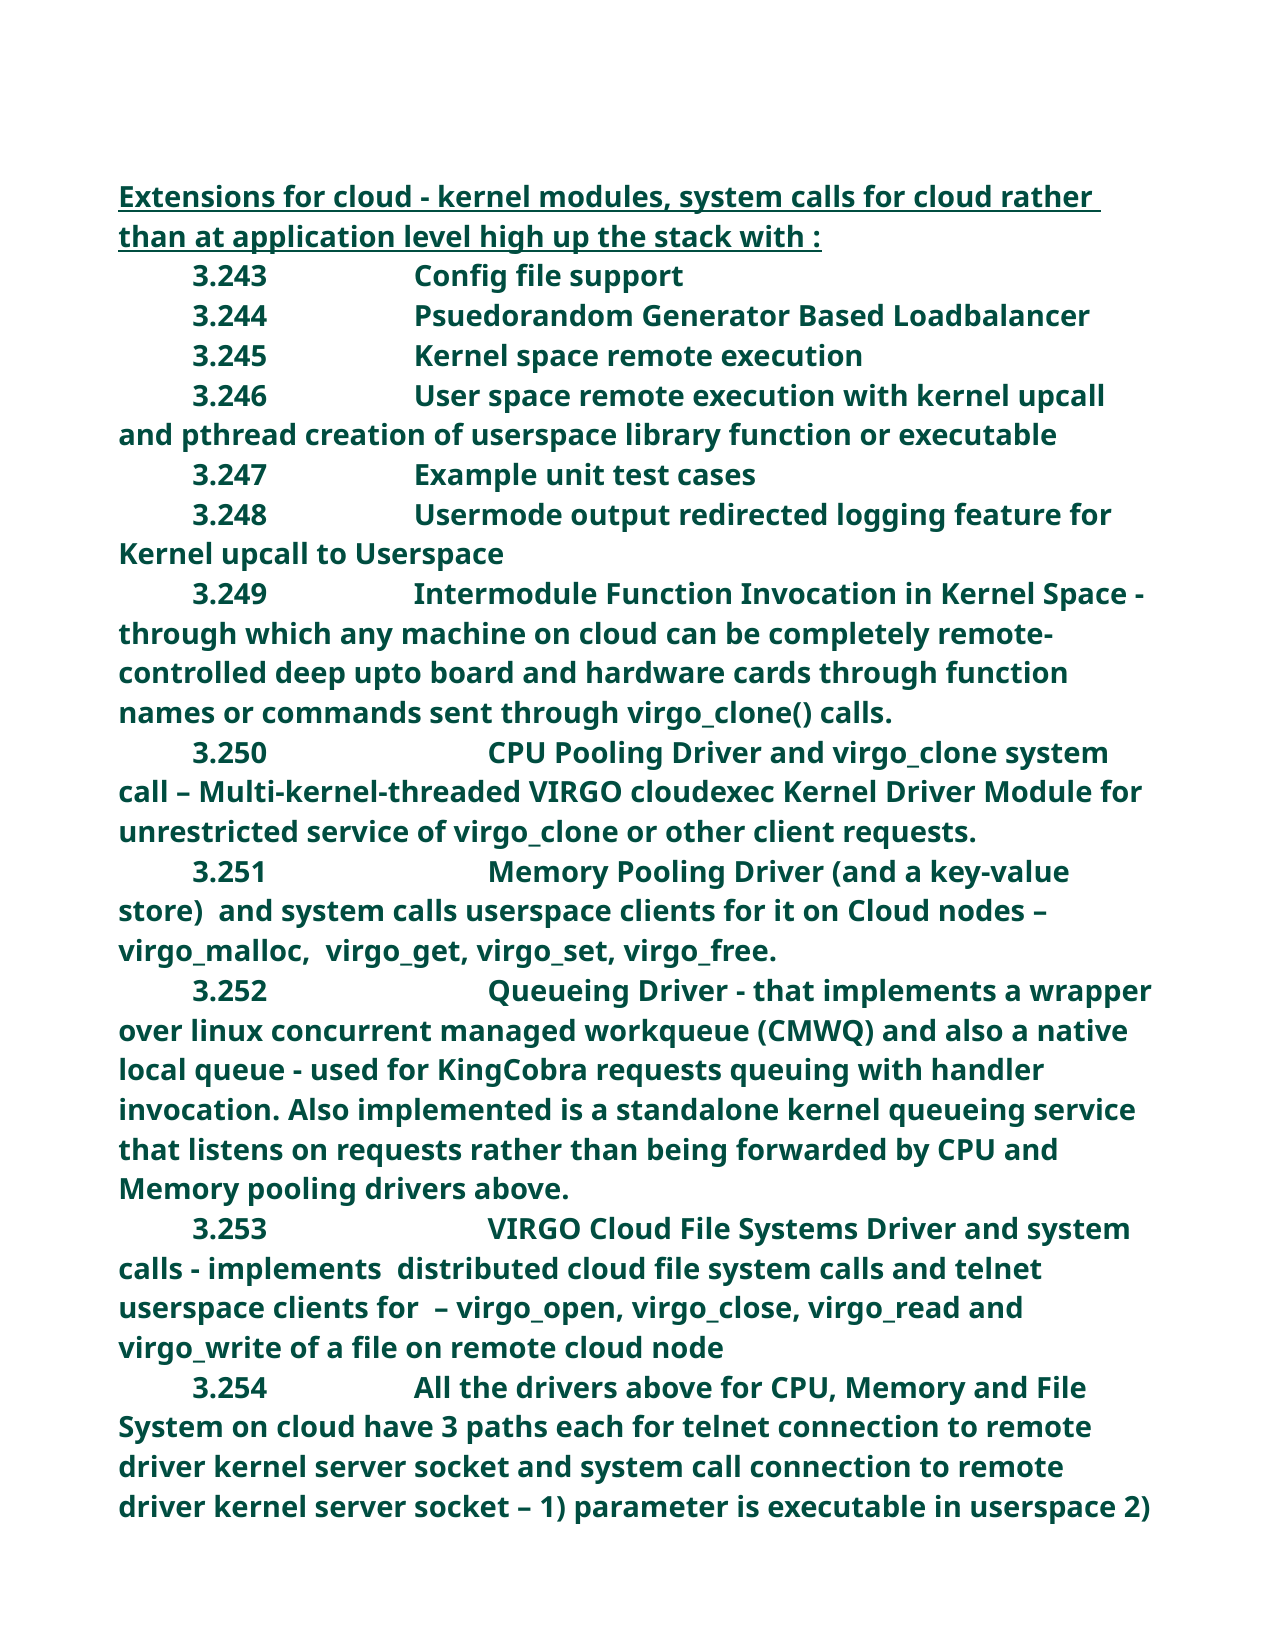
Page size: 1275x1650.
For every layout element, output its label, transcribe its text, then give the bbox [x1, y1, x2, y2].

text 3.251 Memory Pooling Driver (and a key-value store) and system calls userspace clients for it on Cloud nodes – virgo_malloc, virgo_get, virgo_set, virgo_free. [118, 851, 1157, 970]
text 3.248 Usermode output redirected logging feature for Kernel upcall to Userspace [118, 494, 1157, 573]
text 3.249 Intermodule Function Invocation in Kernel Space - through which any machine on cloud can be completely remote-controlled deep upto board and hardware cards through function names or commands sent through virgo_clone() calls. [118, 573, 1157, 732]
text 3.250 CPU Pooling Driver and virgo_clone system call – Multi-kernel-threaded VIRGO cloudexec Kernel Driver Module for unrestricted service of virgo_clone or other client requests. [118, 732, 1157, 851]
text 3.245 Kernel space remote execution [118, 335, 1157, 375]
text 3.254 All the drivers above for CPU, Memory and File System on cloud have 3 paths each for telnet connection to remote driver kernel server socket and system call connection to remote driver kernel server socket – 1) parameter is executable in userspace 2) [118, 1367, 1157, 1526]
text 3.252 Queueing Driver - that implements a wrapper over linux concurrent managed workqueue (CMWQ) and also a native local queue - used for KingCobra requests queuing with handler invocation. Also implemented is a standalone kernel queueing service that listens on requests rather than being forwarded by CPU and Memory pooling drivers above. [118, 970, 1157, 1208]
text 3.243 Config file support [118, 256, 1157, 295]
text 3.253 VIRGO Cloud File Systems Driver and system calls - implements distributed cloud file system calls and telnet userspace clients for – virgo_open, virgo_close, virgo_read and virgo_write of a file on remote cloud node [118, 1208, 1157, 1367]
text 3.244 Psuedorandom Generator Based Loadbalancer [118, 295, 1157, 335]
text Extensions for cloud - kernel modules, system calls for cloud rather than at application level high up the stack with : [118, 176, 1157, 256]
text 3.246 User space remote execution with kernel upcall and pthread creation of userspace library function or executable [118, 375, 1157, 454]
text 3.247 Example unit test cases [118, 454, 1157, 494]
